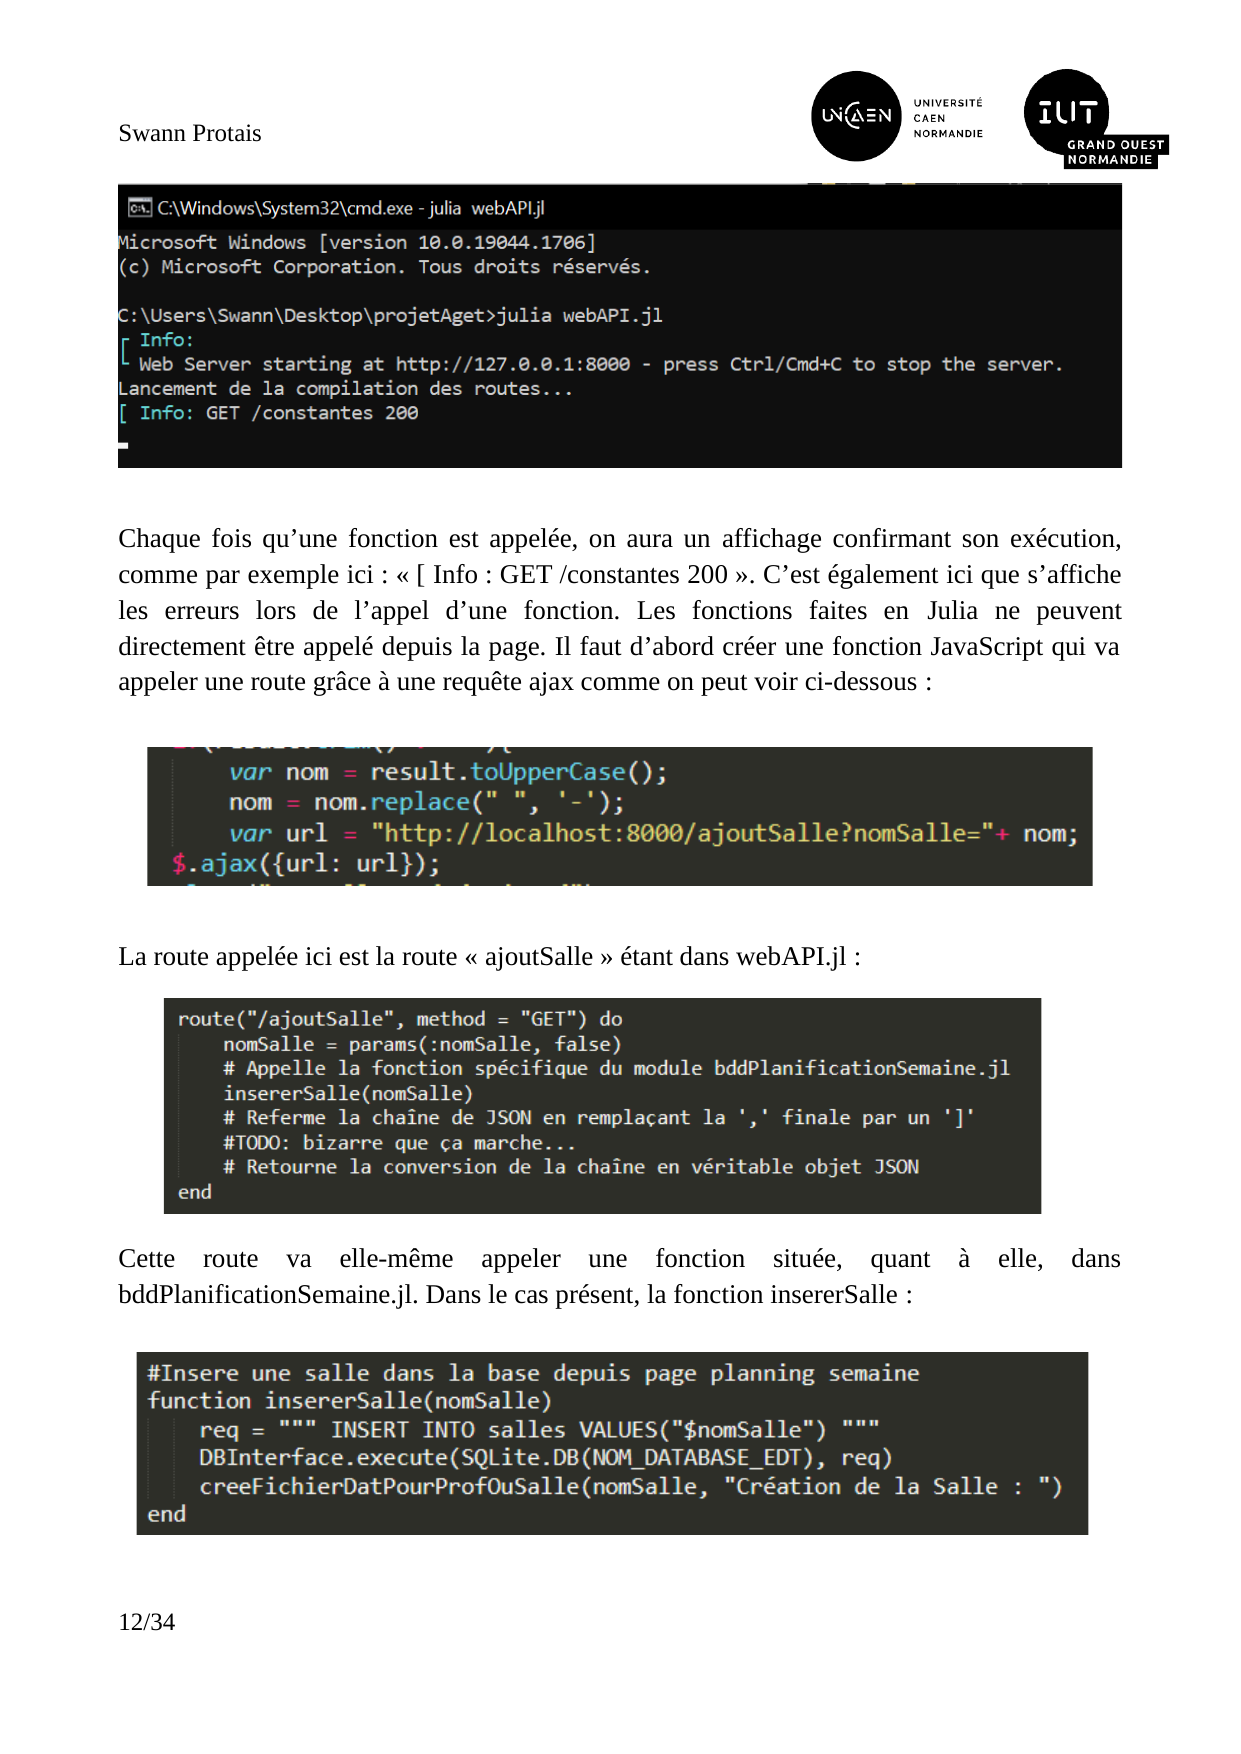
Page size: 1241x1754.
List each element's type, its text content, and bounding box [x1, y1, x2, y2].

picture [147, 747, 1093, 886]
text Cette route va elle-même appeler une fonction située, quant à elle, dans bddPlanificationSemaine.jl. Dans le cas présent, la fonction insererSalle : [118, 1242, 1122, 1309]
picture [1001, 67, 1194, 175]
picture [118, 183, 1123, 468]
text Chaque fois qu’une fonction est appelée, on aura un affichage confirmant son exécution, comme par exemple ici : « [ Info : GET /constantes 200 ». C’est également ici que s’affiche les erreurs lors de l’appel d’une fonction. Les fonctions faites en Julia ne peuvent directement être appelé depuis la page. Il faut d’abord créer une fonction JavaScript qui va appeler une route grâce à une requête ajax comme on peut voir ci-dessous : [118, 523, 1122, 697]
picture [136, 1352, 1089, 1535]
picture [800, 58, 993, 174]
text La route appelée ici est la route « ajoutSalle » étant dans webAPI.jl : [118, 940, 1122, 971]
picture [163, 998, 1042, 1214]
